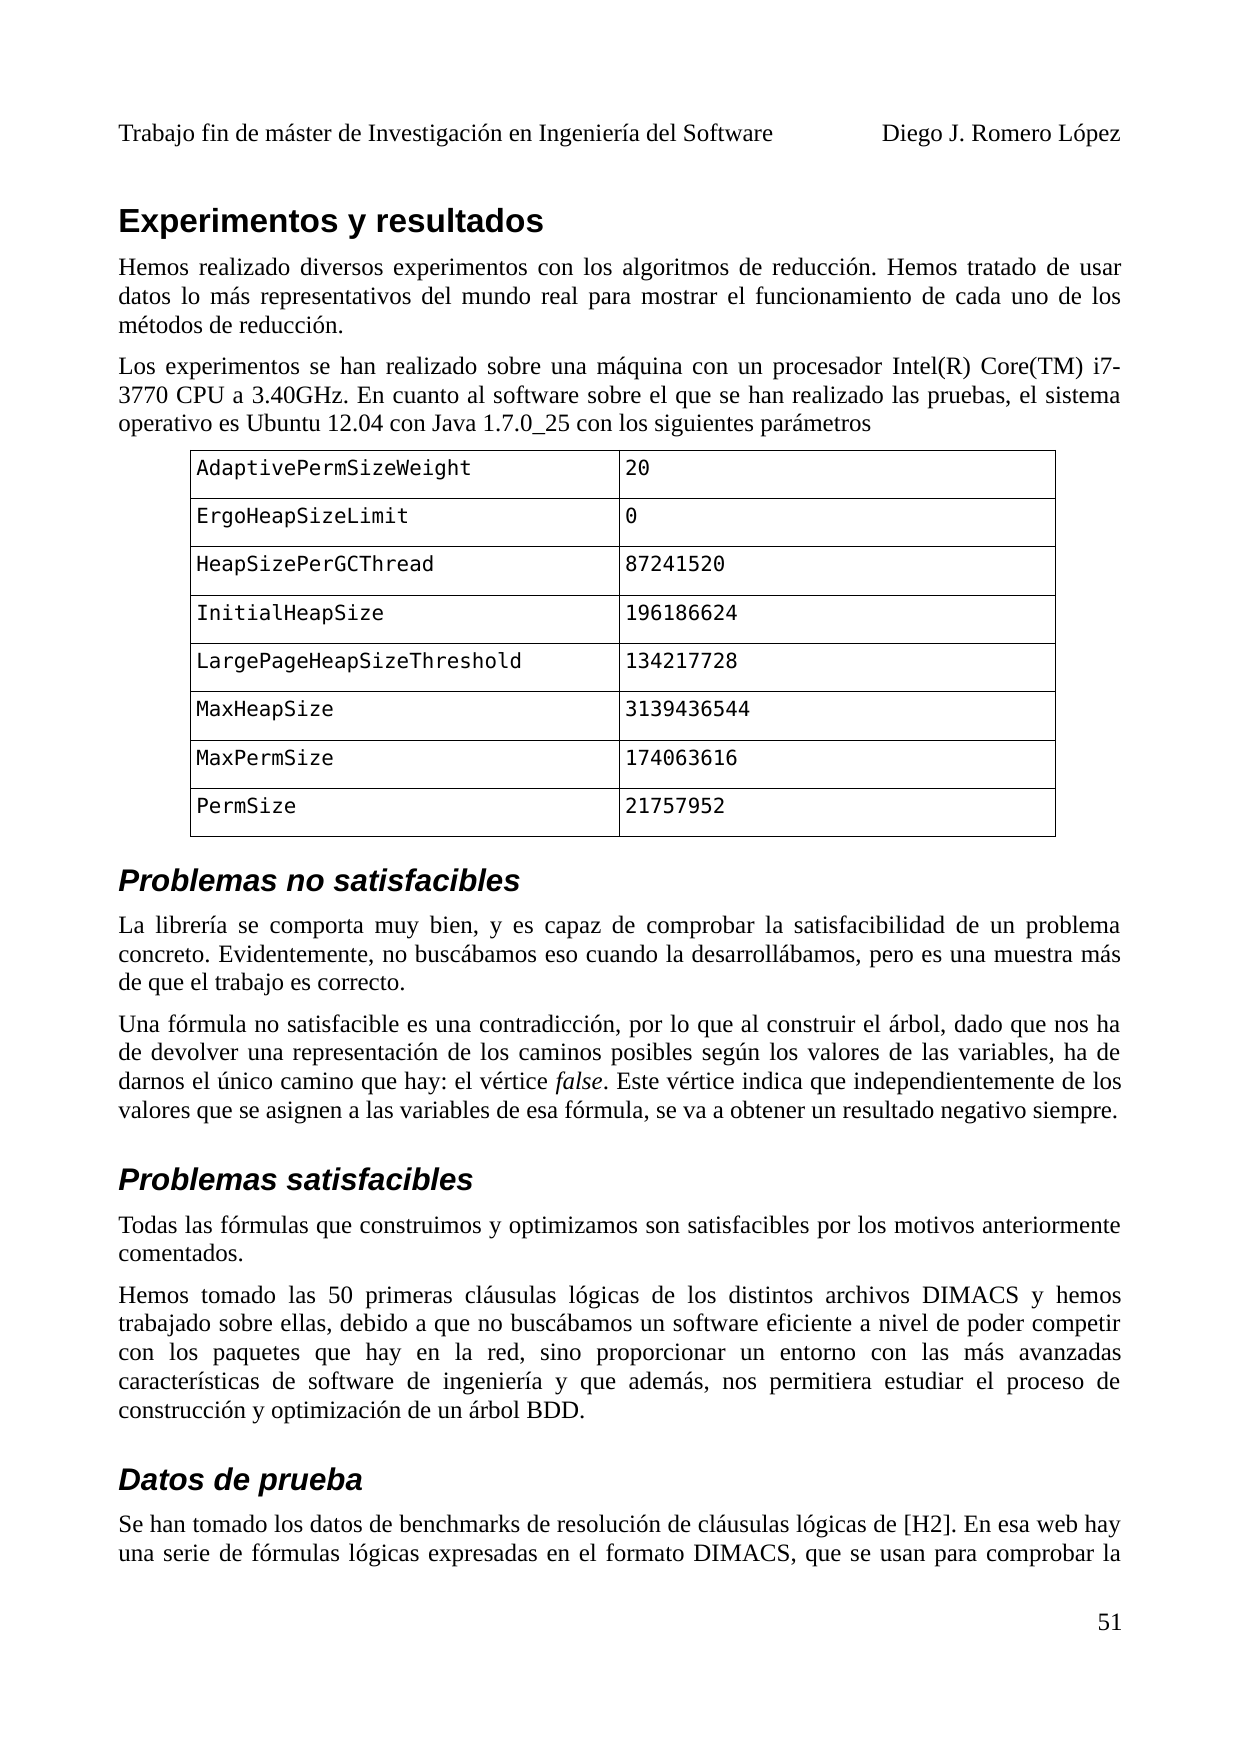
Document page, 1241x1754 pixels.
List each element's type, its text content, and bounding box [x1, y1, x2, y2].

table_cell 196186624 [620, 596, 1055, 643]
table_cell 134217728 [620, 644, 1055, 691]
text Una fórmula no satisfacible es una contradicción, por lo que al construir el árbol, dado que nos ha de devolver una representación de los caminos posibles según los valores de las variables, ha de darnos el único camino que hay: el vértice false. Este vértice indica que independientemente de los valores que se asignen a las variables de esa fórmula, se va a obtener un resultado negativo siempre. [118, 1009, 1122, 1124]
table_cell PermSize [191, 789, 619, 836]
table_cell InitialHeapSize [191, 596, 619, 643]
text Los experimentos se han realizado sobre una máquina con un procesador Intel(R) Core(TM) i7-3770 CPU a 3.40GHz. En cuanto al software sobre el que se han realizado las pruebas, el sistema operativo es Ubuntu 12.04 con Java 1.7.0_25 con los siguientes parámetros [118, 351, 1122, 437]
text Hemos tomado las 50 primeras cláusulas lógicas de los distintos archivos DIMACS y hemos trabajado sobre ellas, debido a que no buscábamos un software eficiente a nivel de poder competir con los paquetes que hay en la red, sino proporcionar un entorno con las más avanzadas características de software de ingeniería y que además, nos permitiera estudiar el proceso de construcción y optimización de un árbol BDD. [118, 1280, 1122, 1423]
table_cell 21757952 [620, 789, 1055, 836]
table_cell HeapSizePerGCThread [191, 547, 619, 595]
text Hemos realizado diversos experimentos con los algoritmos de reducción. Hemos tratado de usar datos lo más representativos del mundo real para mostrar el funcionamiento de cada uno de los métodos de reducción. [118, 252, 1122, 338]
table_cell ErgoHeapSizeLimit [191, 499, 619, 546]
table_cell 87241520 [620, 547, 1055, 595]
subtitle Experimentos y resultados [118, 201, 1122, 240]
subtitle Problemas satisfacibles [118, 1161, 1122, 1197]
table_header 20 [620, 451, 1055, 498]
table_cell MaxHeapSize [191, 692, 619, 740]
table_cell 0 [620, 499, 1055, 546]
table_cell LargePageHeapSizeThreshold [191, 644, 619, 691]
text Todas las fórmulas que construimos y optimizamos son satisfacibles por los motivos anteriormente comentados. [118, 1210, 1122, 1267]
text Se han tomado los datos de benchmarks de resolución de cláusulas lógicas de [H2]. En esa web hay una serie de fórmulas lógicas expresadas en el formato DIMACS, que se usan para comprobar la [118, 1509, 1122, 1567]
text La librería se comporta muy bien, y es capaz de comprobar la satisfacibilidad de un problema concreto. Evidentemente, no buscábamos eso cuando la desarrollábamos, pero es una muestra más de que el trabajo es correcto. [118, 910, 1122, 996]
table_header AdaptivePermSizeWeight [191, 451, 619, 498]
subtitle Problemas no satisfacibles [118, 862, 1122, 897]
table_cell MaxPermSize [191, 741, 619, 788]
subtitle Datos de prueba [118, 1461, 1122, 1497]
table_cell 3139436544 [620, 692, 1055, 740]
table_cell 174063616 [620, 741, 1055, 788]
